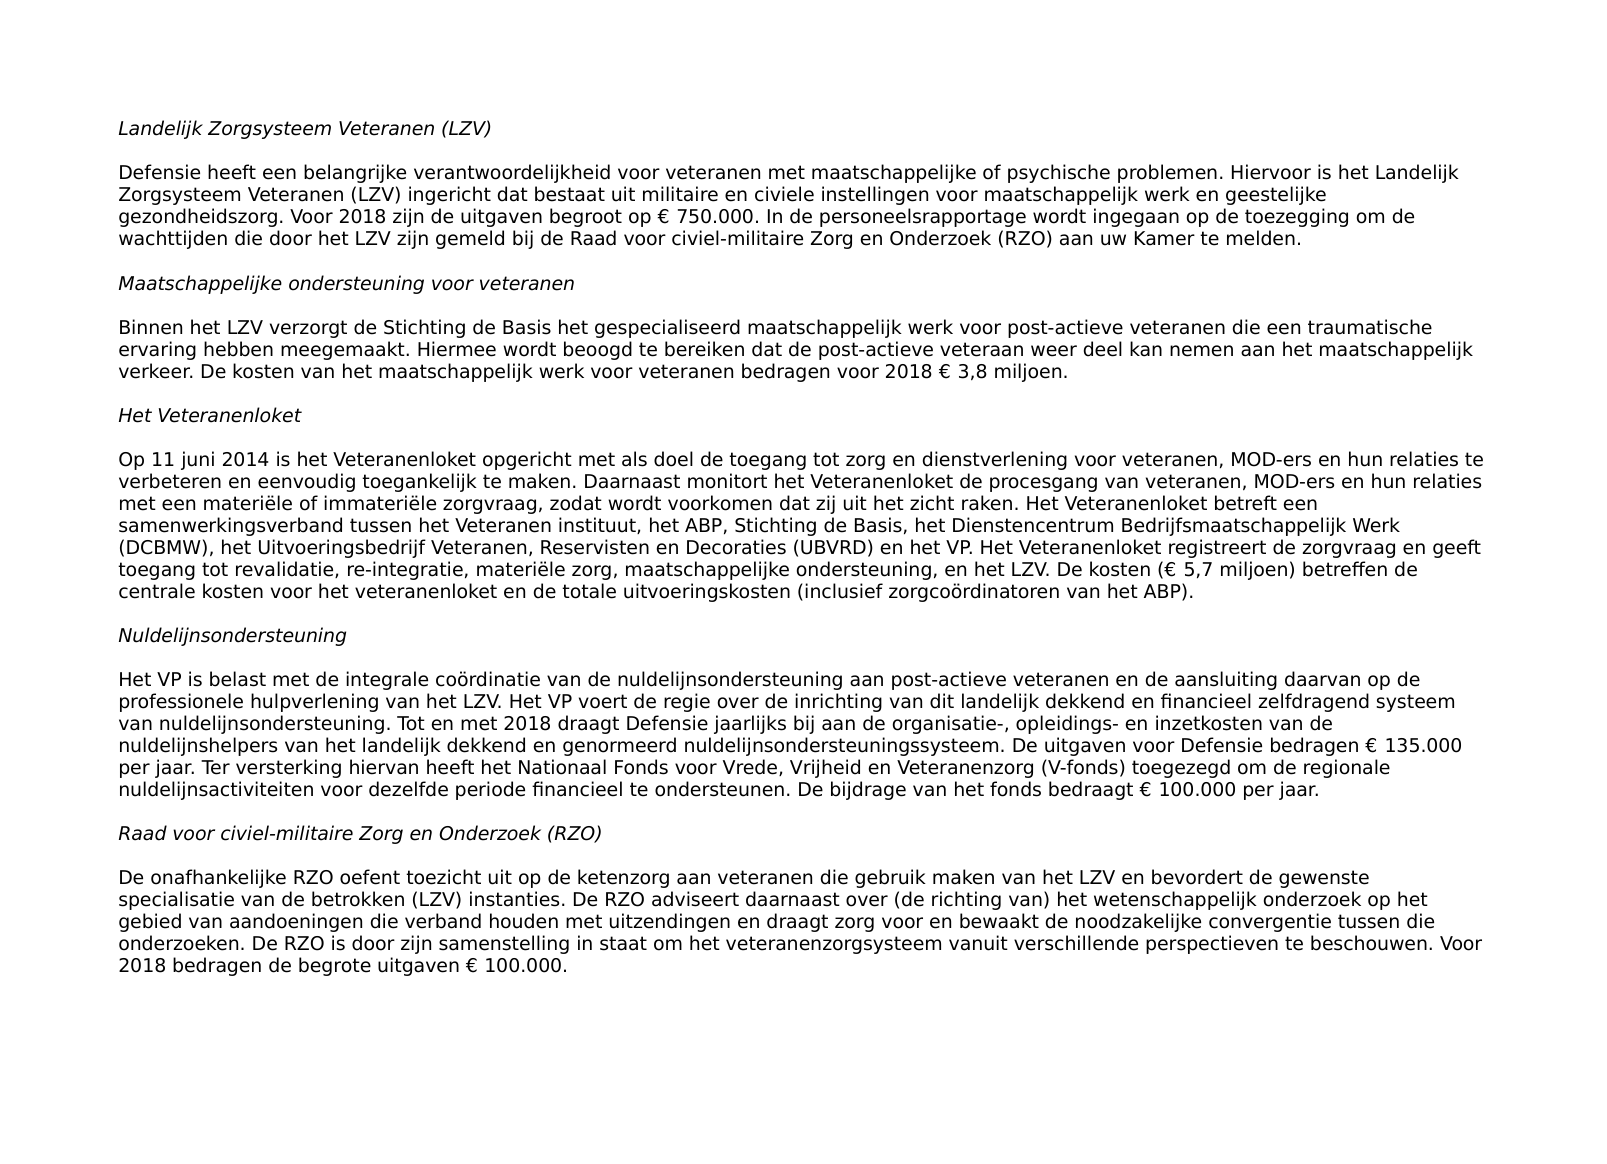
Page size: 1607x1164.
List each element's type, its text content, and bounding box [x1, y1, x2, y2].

subtitle Maatschappelijke ondersteuning voor veteranen [118, 272, 1488, 294]
text Het VP is belast met de integrale coördinatie van de nuldelijnsondersteuning aan post-actieve veteranen en de aansluiting daarvan op de professionele hulpverlening van het LZV. Het VP voert de regie over de inrichting van dit landelijk dekkend en financieel zelfdragend systeem van nuldelijnsondersteuning. Tot en met 2018 draagt Defensie jaarlijks bij aan de organisatie-, opleidings- en inzetkosten van de nuldelijnshelpers van het landelijk dekkend en genormeerd nuldelijnsondersteuningssysteem. De uitgaven voor Defensie bedragen € 135.000 per jaar. Ter versterking hiervan heeft het Nationaal Fonds voor Vrede, Vrijheid en Veteranenzorg (V-fonds) toegezegd om de regionale nuldelijnsactiviteiten voor dezelfde periode financieel te ondersteunen. De bijdrage van het fonds bedraagt € 100.000 per jaar. [118, 669, 1488, 801]
subtitle Nuldelijnsondersteuning [118, 625, 1488, 647]
text Op 11 juni 2014 is het Veteranenloket opgericht met als doel de toegang tot zorg en dienstverlening voor veteranen, MOD-ers en hun relaties te verbeteren en eenvoudig toegankelijk te maken. Daarnaast monitort het Veteranenloket de procesgang van veteranen, MOD-ers en hun relaties met een materiële of immateriële zorgvraag, zodat wordt voorkomen dat zij uit het zicht raken. Het Veteranenloket betreft een samenwerkingsverband tussen het Veteranen instituut, het ABP, Stichting de Basis, het Dienstencentrum Bedrijfsmaatschappelijk Werk (DCBMW), het Uitvoeringsbedrijf Veteranen, Reservisten en Decoraties (UBVRD) en het VP. Het Veteranenloket registreert de zorgvraag en geeft toegang tot revalidatie, re-integratie, materiële zorg, maatschappelijke ondersteuning, en het LZV. De kosten (€ 5,7 miljoen) betreffen de centrale kosten voor het veteranenloket en de totale uitvoeringskosten (inclusief zorgcoördinatoren van het ABP). [118, 449, 1488, 603]
text Defensie heeft een belangrijke verantwoordelijkheid voor veteranen met maatschappelijke of psychische problemen. Hiervoor is het Landelijk Zorgsysteem Veteranen (LZV) ingericht dat bestaat uit militaire en civiele instellingen voor maatschappelijk werk en geestelijke gezondheidszorg. Voor 2018 zijn de uitgaven begroot op € 750.000. In de personeelsrapportage wordt ingegaan op de toezegging om de wachttijden die door het LZV zijn gemeld bij de Raad voor civiel-militaire Zorg en Onderzoek (RZO) aan uw Kamer te melden. [118, 162, 1488, 250]
text Binnen het LZV verzorgt de Stichting de Basis het gespecialiseerd maatschappelijk werk voor post-actieve veteranen die een traumatische ervaring hebben meegemaakt. Hiermee wordt beoogd te bereiken dat de post-actieve veteraan weer deel kan nemen aan het maatschappelijk verkeer. De kosten van het maatschappelijk werk voor veteranen bedragen voor 2018 € 3,8 miljoen. [118, 317, 1488, 382]
text De onafhankelijke RZO oefent toezicht uit op de ketenzorg aan veteranen die gebruik maken van het LZV en bevordert de gewenste specialisatie van de betrokken (LZV) instanties. De RZO adviseert daarnaast over (de richting van) het wetenschappelijk onderzoek op het gebied van aandoeningen die verband houden met uitzendingen en draagt zorg voor en bewaakt de noodzakelijke convergentie tussen die onderzoeken. De RZO is door zijn samenstelling in staat om het veteranenzorgsysteem vanuit verschillende perspectieven te beschouwen. Voor 2018 bedragen de begrote uitgaven € 100.000. [118, 867, 1488, 977]
subtitle Raad voor civiel-militaire Zorg en Onderzoek (RZO) [118, 823, 1488, 845]
subtitle Landelijk Zorgsysteem Veteranen (LZV) [118, 118, 1488, 140]
subtitle Het Veteranenloket [118, 405, 1488, 427]
